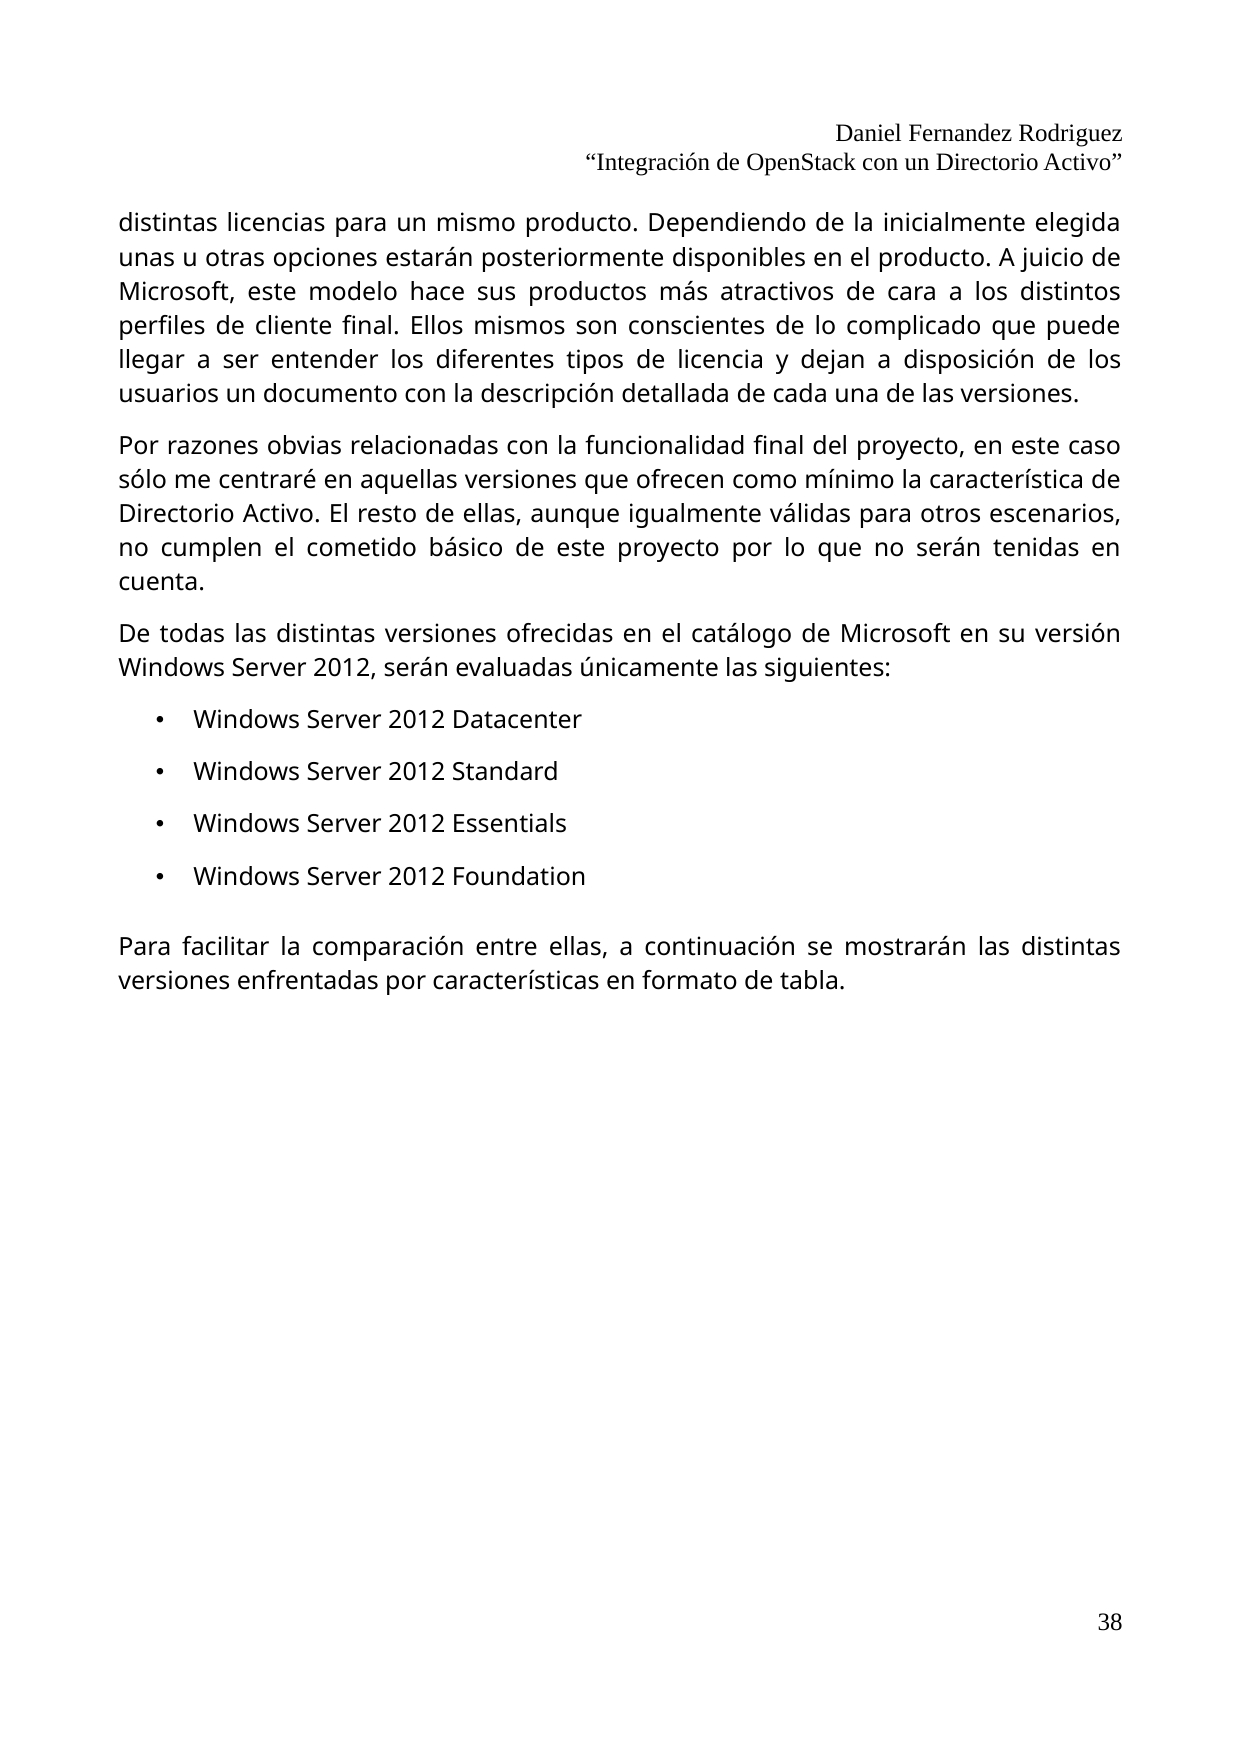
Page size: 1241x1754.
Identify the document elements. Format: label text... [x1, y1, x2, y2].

list Windows Server 2012 Datacenter [156, 702, 1122, 736]
text distintas licencias para un mismo producto. Dependiendo de la inicialmente elegida unas u otras opciones estarán posteriormente disponibles en el producto. A juicio de Microsoft, este modelo hace sus productos más atractivos de cara a los distintos perfiles de cliente final. Ellos mismos son conscientes de lo complicado que puede llegar a ser entender los diferentes tipos de licencia y dejan a disposición de los usuarios un documento con la descripción detallada de cada una de las versiones. [118, 205, 1122, 409]
text Para facilitar la comparación entre ellas, a continuación se mostrarán las distintas versiones enfrentadas por características en formato de tabla. [118, 928, 1122, 996]
list Windows Server 2012 Standard [156, 754, 1122, 788]
text De todas las distintas versiones ofrecidas en el catálogo de Microsoft en su versión Windows Server 2012, serán evaluadas únicamente las siguientes: [118, 616, 1122, 684]
list Windows Server 2012 Essentials [156, 806, 1122, 840]
list Windows Server 2012 Foundation [156, 858, 1122, 892]
text Por razones obvias relacionadas con la funcionalidad final del proyecto, en este caso sólo me centraré en aquellas versiones que ofrecen como mínimo la característica de Directorio Activo. El resto de ellas, aunque igualmente válidas para otros escenarios, no cumplen el cometido básico de este proyecto por lo que no serán tenidas en cuenta. [118, 427, 1122, 598]
